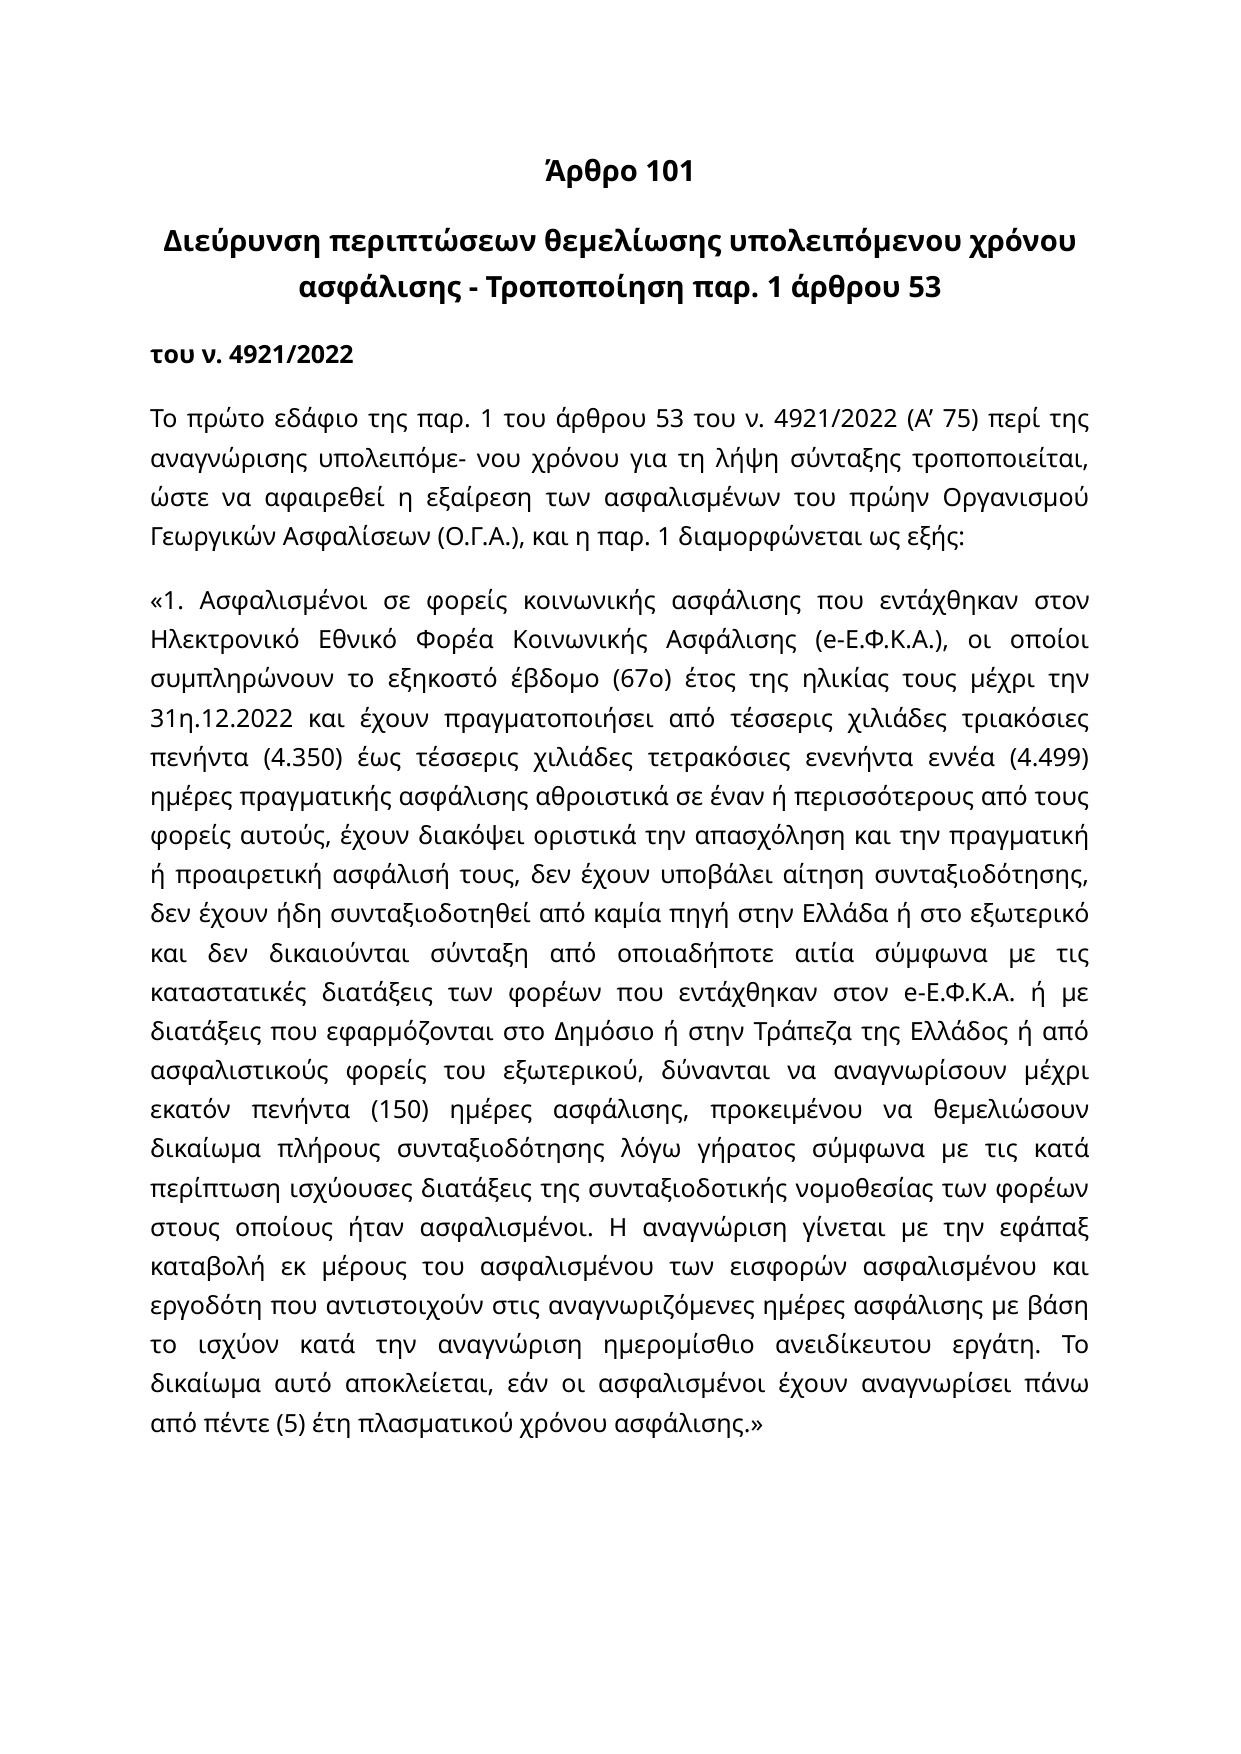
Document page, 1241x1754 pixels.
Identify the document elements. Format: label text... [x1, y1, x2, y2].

subtitle Άρθρο 101 [150, 150, 1090, 190]
subtitle Διεύρυνση περιπτώσεων θεμελίωσης υπολειπόμενου χρόνου ασφάλισης - Τροποποίηση παρ. 1 άρθρου 53 [150, 221, 1090, 306]
text «1. Ασφαλισμένοι σε φορείς κοινωνικής ασφάλισης που εντάχθηκαν στον Ηλεκτρονικό Εθνικό Φορέα Κοινωνικής Ασφάλισης (e-Ε.Φ.Κ.Α.), οι οποίοι συμπληρώνουν το εξηκοστό έβδομο (67ο) έτος της ηλικίας τους μέχρι την 31η.12.2022 και έχουν πραγματοποιήσει από τέσσερις χιλιάδες τριακόσιες πενήντα (4.350) έως τέσσερις χιλιάδες τετρακόσιες ενενήντα εννέα (4.499) ημέρες πραγματικής ασφάλισης αθροιστικά σε έναν ή περισσότερους από τους φορείς αυτούς, έχουν διακόψει οριστικά την απασχόληση και την πραγματική ή προαιρετική ασφάλισή τους, δεν έχουν υποβάλει αίτηση συνταξιοδότησης, δεν έχουν ήδη συνταξιοδοτηθεί από καμία πηγή στην Ελλάδα ή στο εξωτερικό και δεν δικαιούνται σύνταξη από οποιαδήποτε αιτία σύμφωνα με τις καταστατικές διατάξεις των φορέων που εντάχθηκαν στον e-Ε.Φ.Κ.Α. ή με διατάξεις που εφαρμόζονται στο Δημόσιο ή στην Τράπεζα της Ελλάδος ή από ασφαλιστικούς φορείς του εξωτερικού, δύνανται να αναγνωρίσουν μέχρι εκατόν πενήντα (150) ημέρες ασφάλισης, προκειμένου να θεμελιώσουν δικαίωμα πλήρους συνταξιοδότησης λόγω γήρατος σύμφωνα με τις κατά περίπτωση ισχύουσες διατάξεις της συνταξιοδοτικής νομοθεσίας των φορέων στους οποίους ήταν ασφαλισμένοι. Η αναγνώριση γίνεται με την εφάπαξ καταβολή εκ μέρους του ασφαλισμένου των εισφορών ασφαλισμένου και εργοδότη που αντιστοιχούν στις αναγνωριζόμενες ημέρες ασφάλισης με βάση το ισχύον κατά την αναγνώριση ημερομίσθιο ανειδίκευτου εργάτη. Το δικαίωμα αυτό αποκλείεται, εάν οι ασφαλισμένοι έχουν αναγνωρίσει πάνω από πέντε (5) έτη πλασματικού χρόνου ασφάλισης.» [150, 583, 1090, 1439]
text του ν. 4921/2022 [150, 337, 1090, 371]
text Το πρώτο εδάφιο της παρ. 1 του άρθρου 53 του ν. 4921/2022 (Α’ 75) περί της αναγνώρισης υπολειπόμε- νου χρόνου για τη λήψη σύνταξης τροποποιείται, ώστε να αφαιρεθεί η εξαίρεση των ασφαλισμένων του πρώην Οργανισμού Γεωργικών Ασφαλίσεων (Ο.Γ.Α.), και η παρ. 1 διαμορφώνεται ως εξής: [150, 401, 1090, 553]
